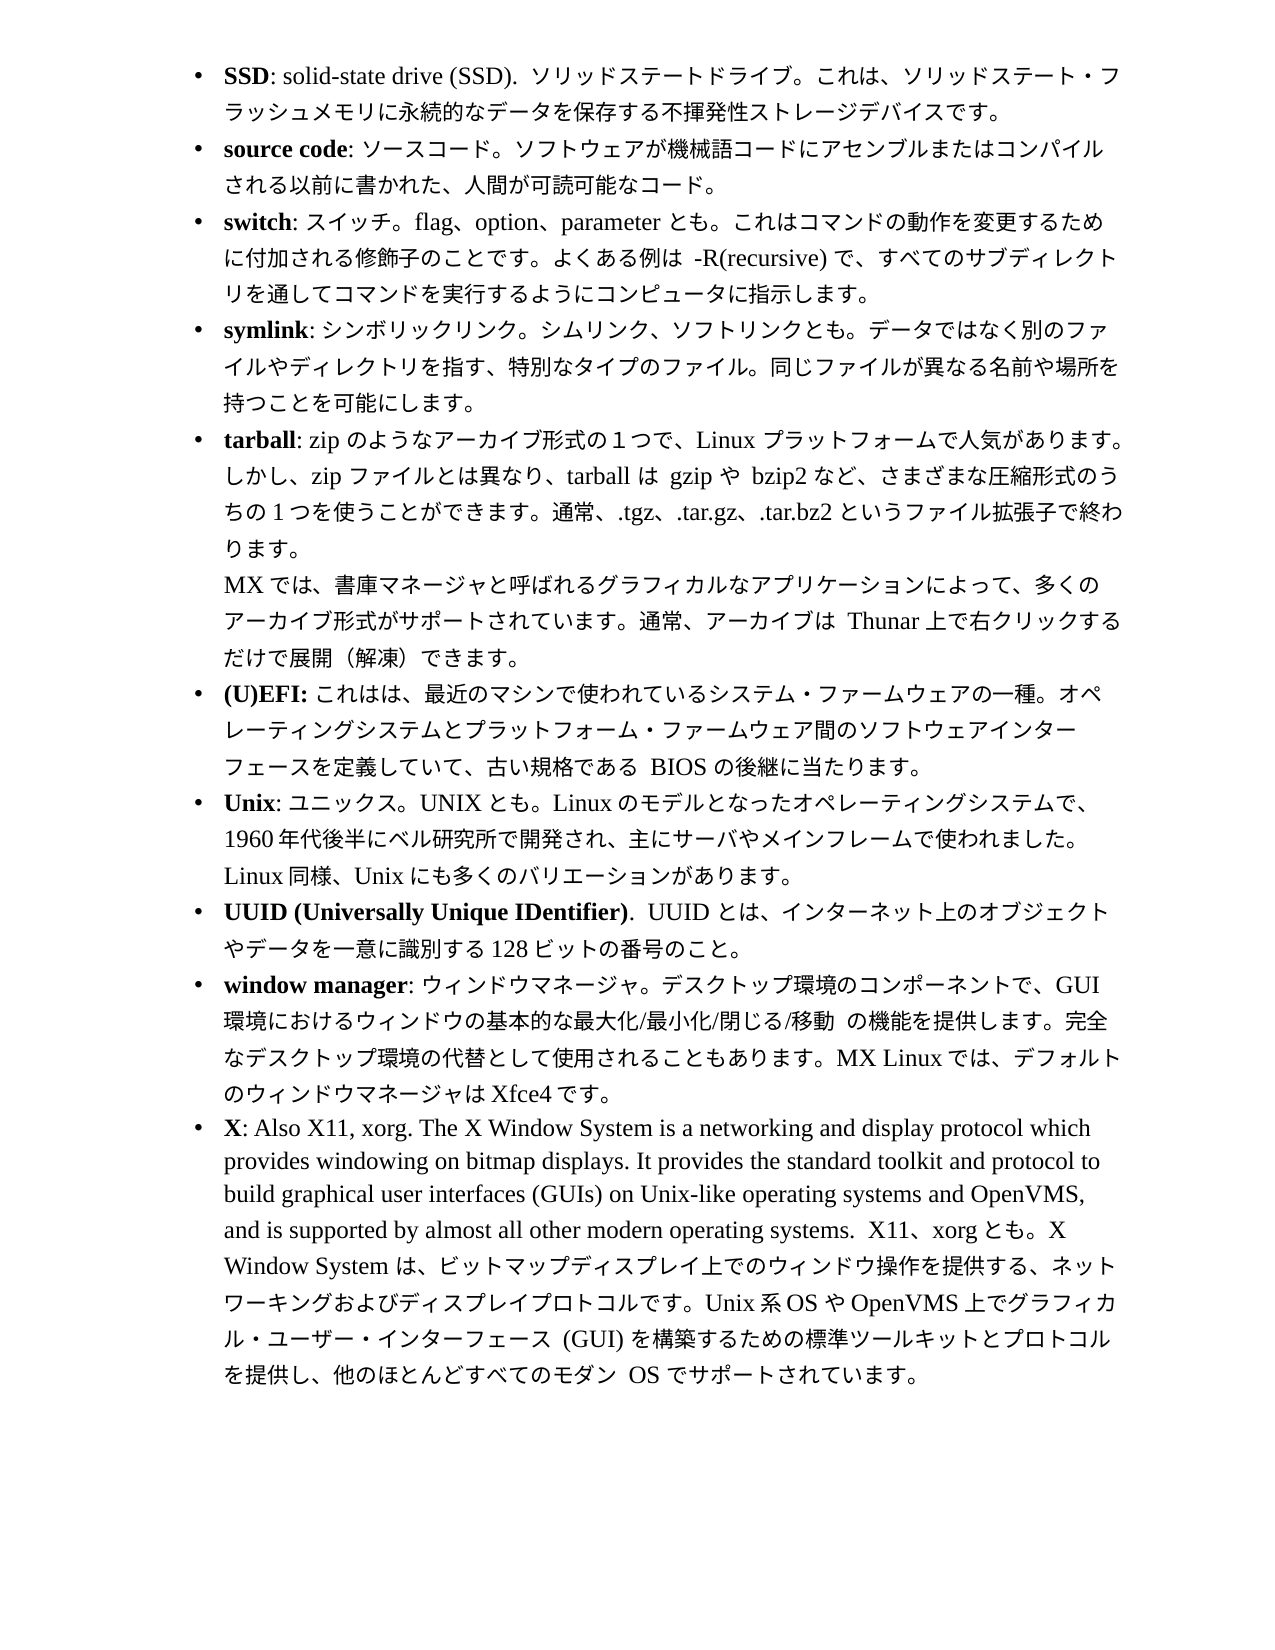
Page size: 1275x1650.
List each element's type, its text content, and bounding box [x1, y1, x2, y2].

list source code: ソースコード。ソフトウェアが機械語コードにアセンブルまたはコンパイルされる以前に書かれた、人間が可読可能なコード。 [194, 132, 1125, 200]
list MXでは、書庫マネージャと呼ばれるグラフィカルなアプリケーションによって、多くのアーカイブ形式がサポートされています。通常、アーカイブは Thunar 上で右クリックするだけで展開（解凍）できます。 [194, 568, 1125, 672]
list window manager: ウィンドウマネージャ。デスクトップ環境のコンポーネントで、GUI環境におけるウィンドウの基本的な最大化/最小化/閉じる/移動 の機能を提供します。完全なデスクトップ環境の代替として使用されることもあります。MX Linuxでは、デフォルトのウィンドウマネージャはXfce4です。 [194, 968, 1125, 1109]
list tarball: zip のようなアーカイブ形式の１つで、Linux プラットフォームで人気があります。しかし、zip ファイルとは異なり、tarball は gzip や bzip2 など、さまざまな圧縮形式のうちの1つを使うことができます。通常、.tgz、.tar.gz、.tar.bz2 というファイル拡張子で終わります。 [194, 423, 1125, 563]
list X: Also X11, xorg. The X Window System is a networking and display protocol which provides windowing on bitmap displays. It provides the standard toolkit and protocol to build graphical user interfaces (GUIs) on Unix-like operating systems and OpenVMS, and is supported by almost all other modern operating systems. X11、xorgとも。X Window System は、ビットマップディスプレイ上でのウィンドウ操作を提供する、ネットワーキングおよびディスプレイプロトコルです。Unix系OS やOpenVMS上でグラフィカル・ユーザー・インターフェース (GUI) を構築するための標準ツールキットとプロトコルを提供し、他のほとんどすべてのモダン OS でサポートされています。 [194, 1113, 1125, 1390]
list symlink: シンボリックリンク。シムリンク、ソフトリンクとも。データではなく別のファイルやディレクトリを指す、特別なタイプのファイル。同じファイルが異なる名前や場所を持つことを可能にします。 [194, 313, 1125, 418]
list switch: スイッチ。flag、option、parameter とも。これはコマンドの動作を変更するために付加される修飾子のことです。よくある例は -R(recursive) で、すべてのサブディレクトリを通してコマンドを実行するようにコンピュータに指示します。 [194, 204, 1125, 309]
list SSD: solid-state drive (SSD). ソリッドステートドライブ。これは、ソリッドステート・フラッシュメモリに永続的なデータを保存する不揮発性ストレージデバイスです。 [194, 59, 1125, 127]
list Unix: ユニックス。UNIXとも。Linuxのモデルとなったオペレーティングシステムで、1960年代後半にベル研究所で開発され、主にサーバやメインフレームで使われました。Linux同様、Unixにも多くのバリエーションがあります。 [194, 786, 1125, 891]
list UUID (Universally Unique IDentifier). UUID とは、インターネット上のオブジェクトやデータを一意に識別する128ビットの番号のこと。 [194, 895, 1125, 963]
list (U)EFI: これはは、最近のマシンで使われているシステム・ファームウェアの一種。オペレーティングシステムとプラットフォーム・ファームウェア間のソフトウェアインターフェースを定義していて、古い規格である BIOS の後継に当たります。 [194, 677, 1125, 781]
